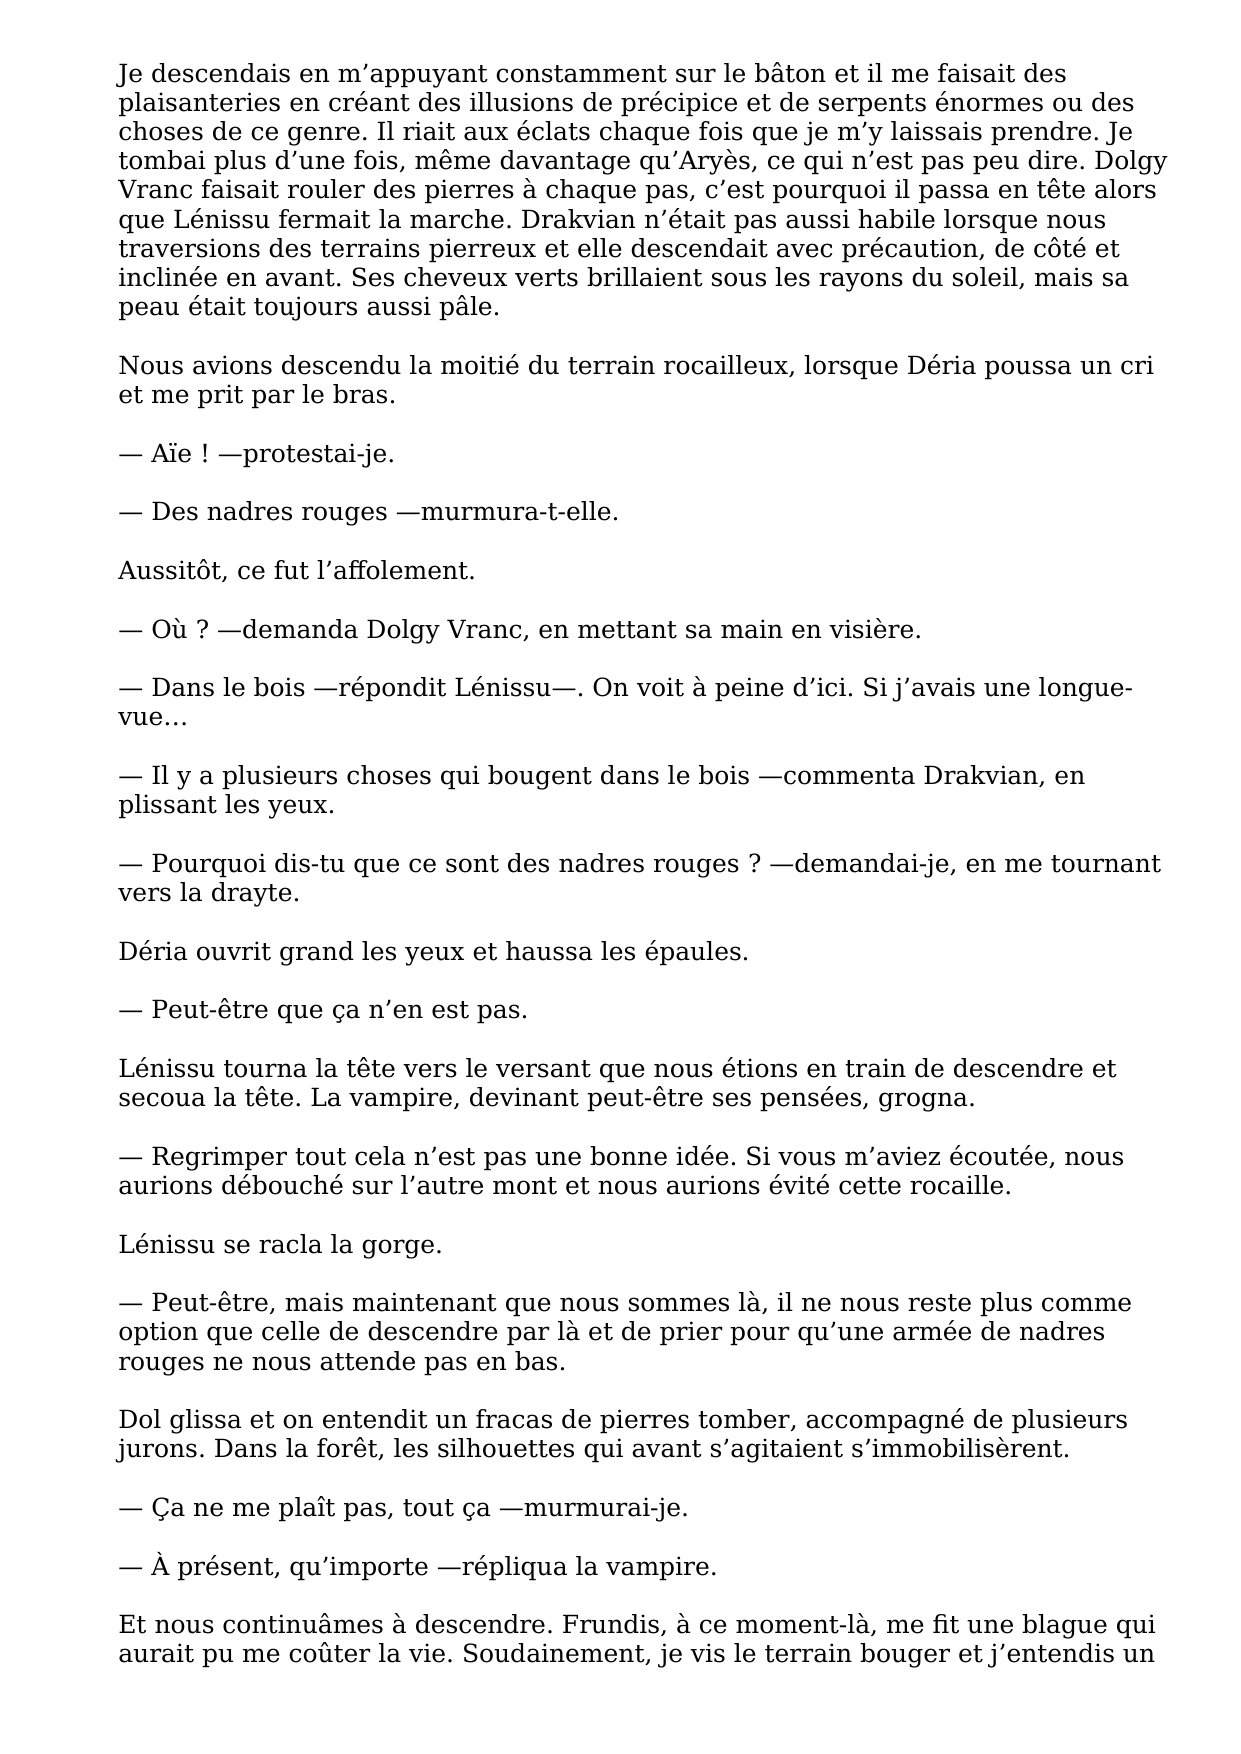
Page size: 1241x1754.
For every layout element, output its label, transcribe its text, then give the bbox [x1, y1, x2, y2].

text — Aïe ! —protestai-je. [118, 439, 1181, 468]
text — Peut-être, mais maintenant que nous sommes là, il ne nous reste plus comme option que celle de descendre par là et de prier pour qu’une armée de nadres rouges ne nous attende pas en bas. [118, 1288, 1181, 1376]
text Je descendais en m’appuyant constamment sur le bâton et il me faisait des plaisanteries en créant des illusions de précipice et de serpents énormes ou des choses de ce genre. Il riait aux éclats chaque fois que je m’y laissais prendre. Je tombai plus d’une fois, même davantage qu’Aryès, ce qui n’est pas peu dire. Dolgy Vranc faisait rouler des pierres à chaque pas, c’est pourquoi il passa en tête alors que Lénissu fermait la marche. Drakvian n’était pas aussi habile lorsque nous traversions des terrains pierreux et elle descendait avec précaution, de côté et inclinée en avant. Ses cheveux verts brillaient sous les rayons du soleil, mais sa peau était toujours aussi pâle. [118, 59, 1181, 322]
text — Regrimper tout cela n’est pas une bonne idée. Si vous m’aviez écoutée, nous aurions débouché sur l’autre mont et nous aurions évité cette rocaille. [118, 1142, 1181, 1200]
text — Où ? —demanda Dolgy Vranc, en mettant sa main en visière. [118, 615, 1181, 644]
text — Ça ne me plaît pas, tout ça —murmurai-je. [118, 1493, 1181, 1522]
text Aussitôt, ce fut l’affolement. [118, 556, 1181, 585]
text — À présent, qu’importe —répliqua la vampire. [118, 1552, 1181, 1581]
text Lénissu tourna la tête vers le versant que nous étions en train de descendre et secoua la tête. La vampire, devinant peut-être ses pensées, grogna. [118, 1054, 1181, 1112]
text Déria ouvrit grand les yeux et haussa les épaules. [118, 937, 1181, 966]
text — Des nadres rouges —murmura-t-elle. [118, 497, 1181, 527]
text — Il y a plusieurs choses qui bougent dans le bois —commenta Drakvian, en plissant les yeux. [118, 761, 1181, 819]
text Lénissu se racla la gorge. [118, 1230, 1181, 1259]
text Et nous continuâmes à descendre. Frundis, à ce moment-là, me fit une blague qui aurait pu me coûter la vie. Soudainement, je vis le terrain bouger et j’entendis un [118, 1611, 1181, 1669]
text — Dans le bois —répondit Lénissu—. On voit à peine d’ici. Si j’avais une longue-vue… [118, 673, 1181, 732]
text Dol glissa et on entendit un fracas de pierres tomber, accompagné de plusieurs jurons. Dans la forêt, les silhouettes qui avant s’agitaient s’immobilisèrent. [118, 1405, 1181, 1464]
text — Peut-être que ça n’en est pas. [118, 996, 1181, 1025]
text — Pourquoi dis-tu que ce sont des nadres rouges ? —demandai-je, en me tournant vers la drayte. [118, 849, 1181, 907]
text Nous avions descendu la moitié du terrain rocailleux, lorsque Déria poussa un cri et me prit par le bras. [118, 351, 1181, 409]
